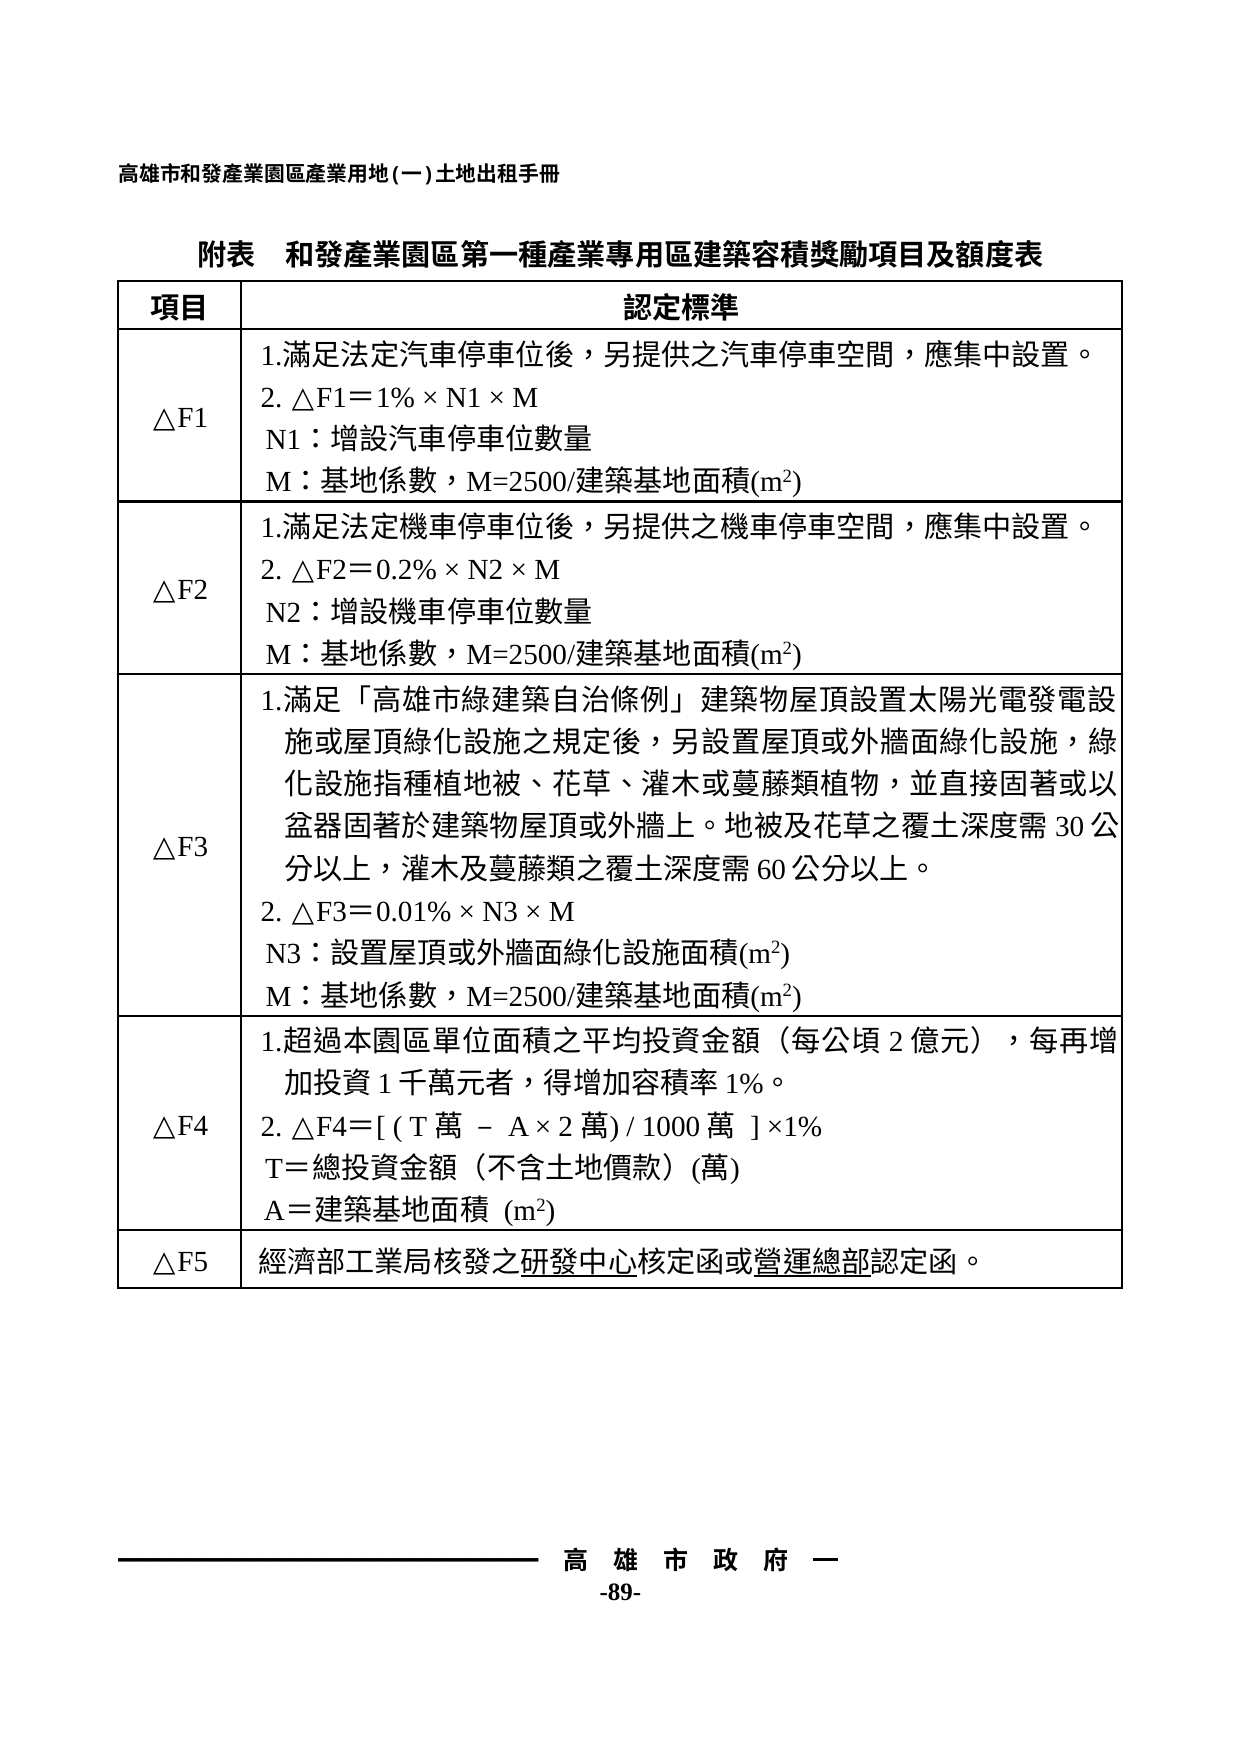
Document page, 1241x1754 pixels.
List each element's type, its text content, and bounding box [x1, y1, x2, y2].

table_header 項目 [119, 282, 240, 328]
table_header 認定標準 [242, 282, 1121, 328]
table_cell △F3 [119, 675, 240, 1014]
table_cell 1.滿足「高雄市綠建築自治條例」建築物屋頂設置太陽光電發電設施或屋頂綠化設施之規定後，另設置屋頂或外牆面綠化設施，綠化設施指種植地被、花草、灌木或蔓藤類植物，並直接固著或以盆器固著於建築物屋頂或外牆上。地被及花草之覆土深度需30公分以上，灌木及蔓藤類之覆土深度需60公分以上。 2. △F3＝0.01% × N3 × M N3：設置屋頂或外牆面綠化設施面積(m2) M：基地係數，M=2500/建築基地面積(m2) [242, 675, 1121, 1014]
table_cell 1.超過本園區單位面積之平均投資金額（每公頃2億元），每再增加投資1千萬元者，得增加容積率1%。 2. △F4＝[ ( T 萬 – A × 2 萬) / 1000萬 ] ×1% T＝總投資金額（不含土地價款）(萬) A＝建築基地面積 (m2) [242, 1017, 1121, 1229]
table_cell △F5 [119, 1231, 240, 1287]
table_cell 1.滿足法定汽車停車位後，另提供之汽車停車空間，應集中設置。 2. △F1＝1% × N1 × M N1：增設汽車停車位數量 M：基地係數，M=2500/建築基地面積(m2) [242, 330, 1121, 500]
table_cell △F1 [119, 330, 240, 500]
table_cell △F2 [119, 503, 240, 673]
table_cell 1.滿足法定機車停車位後，另提供之機車停車空間，應集中設置。 2. △F2＝0.2% × N2 × M N2：增設機車停車位數量 M：基地係數，M=2500/建築基地面積(m2) [242, 503, 1121, 673]
table_cell △F4 [119, 1017, 240, 1229]
text 附表 和發產業園區第一種產業專用區建築容積獎勵項目及額度表 [118, 231, 1122, 273]
table_cell 經濟部工業局核發之研發中心核定函或營運總部認定函。 [242, 1231, 1121, 1287]
